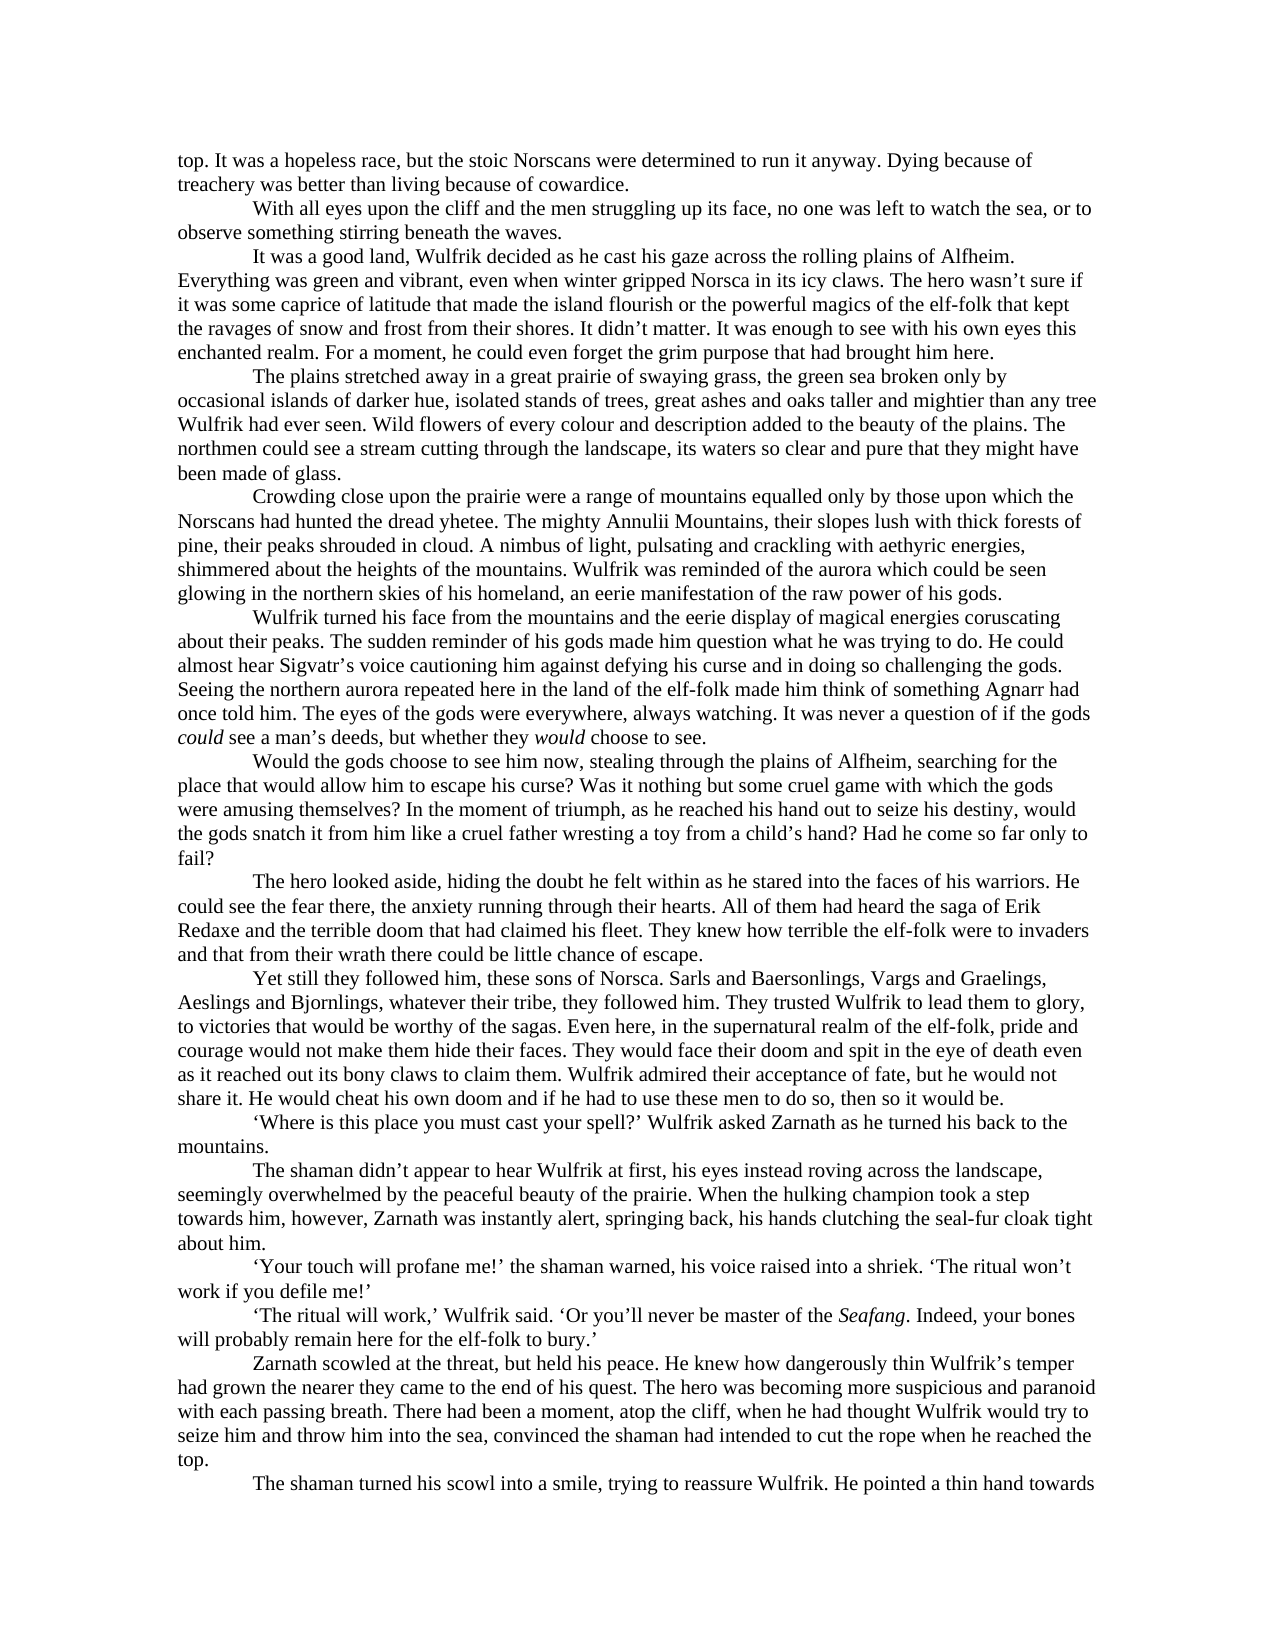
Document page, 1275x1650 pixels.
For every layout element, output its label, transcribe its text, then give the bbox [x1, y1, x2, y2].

text The plains stretched away in a great prairie of swaying grass, the green sea broken only by occasional islands of darker hue, isolated stands of trees, great ashes and oaks taller and mightier than any tree Wulfrik had ever seen. Wild flowers of every colour and description added to the beauty of the plains. The northmen could see a stream cutting through the landscape, its waters so clear and pure that they might have been made of glass. [177, 364, 1098, 484]
text Would the gods choose to see him now, stealing through the plains of Alfheim, searching for the place that would allow him to escape his curse? Was it nothing but some cruel game with which the gods were amusing themselves? In the moment of triumph, as he reached his hand out to seize his destiny, would the gods snatch it from him like a cruel father wresting a toy from a child’s hand? Had he come so far only to fail? [177, 749, 1098, 869]
text Crowding close upon the prairie were a range of mountains equalled only by those upon which the Norscans had hunted the dread yhetee. The mighty Annulii Mountains, their slopes lush with thick forests of pine, their peaks shrouded in cloud. A nimbus of light, pulsating and crackling with aethyric energies, shimmered about the heights of the mountains. Wulfrik was reminded of the aurora which could be seen glowing in the northern skies of his homeland, an eerie manifestation of the raw power of his gods. [177, 484, 1098, 605]
text ‘Your touch will profane me!’ the shaman warned, his voice raised into a shriek. ‘The ritual won’t work if you defile me!’ [177, 1254, 1098, 1303]
text top. It was a hopeless race, but the stoic Norscans were determined to run it anyway. Dying because of treachery was better than living because of cowardice. [177, 148, 1098, 196]
text ‘Where is this place you must cast your spell?’ Wulfrik asked Zarnath as he turned his back to the mountains. [177, 1110, 1098, 1158]
text ‘The ritual will work,’ Wulfrik said. ‘Or you’ll never be master of the Seafang. Indeed, your bones will probably remain here for the elf-folk to bury.’ [177, 1303, 1098, 1351]
text Yet still they followed him, these sons of Norsca. Sarls and Baersonlings, Vargs and Graelings, Aeslings and Bjornlings, whatever their tribe, they followed him. They trusted Wulfrik to lead them to glory, to victories that would be worthy of the sagas. Even here, in the supernatural realm of the elf-folk, pride and courage would not make them hide their faces. They would face their doom and spit in the eye of death even as it reached out its bony claws to claim them. Wulfrik admired their acceptance of fate, but he would not share it. He would cheat his own doom and if he had to use these men to do so, then so it would be. [177, 966, 1098, 1110]
text It was a good land, Wulfrik decided as he cast his gaze across the rolling plains of Alfheim. Everything was green and vibrant, even when winter gripped Norsca in its icy claws. The hero wasn’t sure if it was some caprice of latitude that made the island flourish or the powerful magics of the elf-folk that kept the ravages of snow and frost from their shores. It didn’t matter. It was enough to see with his own eyes this enchanted realm. For a moment, he could even forget the grim purpose that had brought him here. [177, 244, 1098, 364]
text The shaman turned his scowl into a smile, trying to reassure Wulfrik. He pointed a thin hand towards [177, 1471, 1098, 1495]
text The hero looked aside, hiding the doubt he felt within as he stared into the faces of his warriors. He could see the fear there, the anxiety running through their hearts. All of them had heard the saga of Erik Redaxe and the terrible doom that had claimed his fleet. They knew how terrible the elf-folk were to invaders and that from their wrath there could be little chance of escape. [177, 869, 1098, 966]
text Wulfrik turned his face from the mountains and the eerie display of magical energies coruscating about their peaks. The sudden reminder of his gods made him question what he was trying to do. He could almost hear Sigvatr’s voice cautioning him against defying his curse and in doing so challenging the gods. Seeing the northern aurora repeated here in the land of the elf-folk made him think of something Agnarr had once told him. The eyes of the gods were everywhere, always watching. It was never a question of if the gods could see a man’s deeds, but whether they would choose to see. [177, 605, 1098, 749]
text The shaman didn’t appear to hear Wulfrik at first, his eyes instead roving across the landscape, seemingly overwhelmed by the peaceful beauty of the prairie. When the hulking champion took a step towards him, however, Zarnath was instantly alert, springing back, his hands clutching the seal-fur cloak tight about him. [177, 1158, 1098, 1254]
text With all eyes upon the cliff and the men struggling up its face, no one was left to watch the sea, or to observe something stirring beneath the waves. [177, 196, 1098, 244]
text Zarnath scowled at the threat, but held his peace. He knew how dangerously thin Wulfrik’s temper had grown the nearer they came to the end of his quest. The hero was becoming more suspicious and paranoid with each passing breath. There had been a moment, atop the cliff, when he had thought Wulfrik would try to seize him and throw him into the sea, convinced the shaman had intended to cut the rope when he reached the top. [177, 1351, 1098, 1471]
